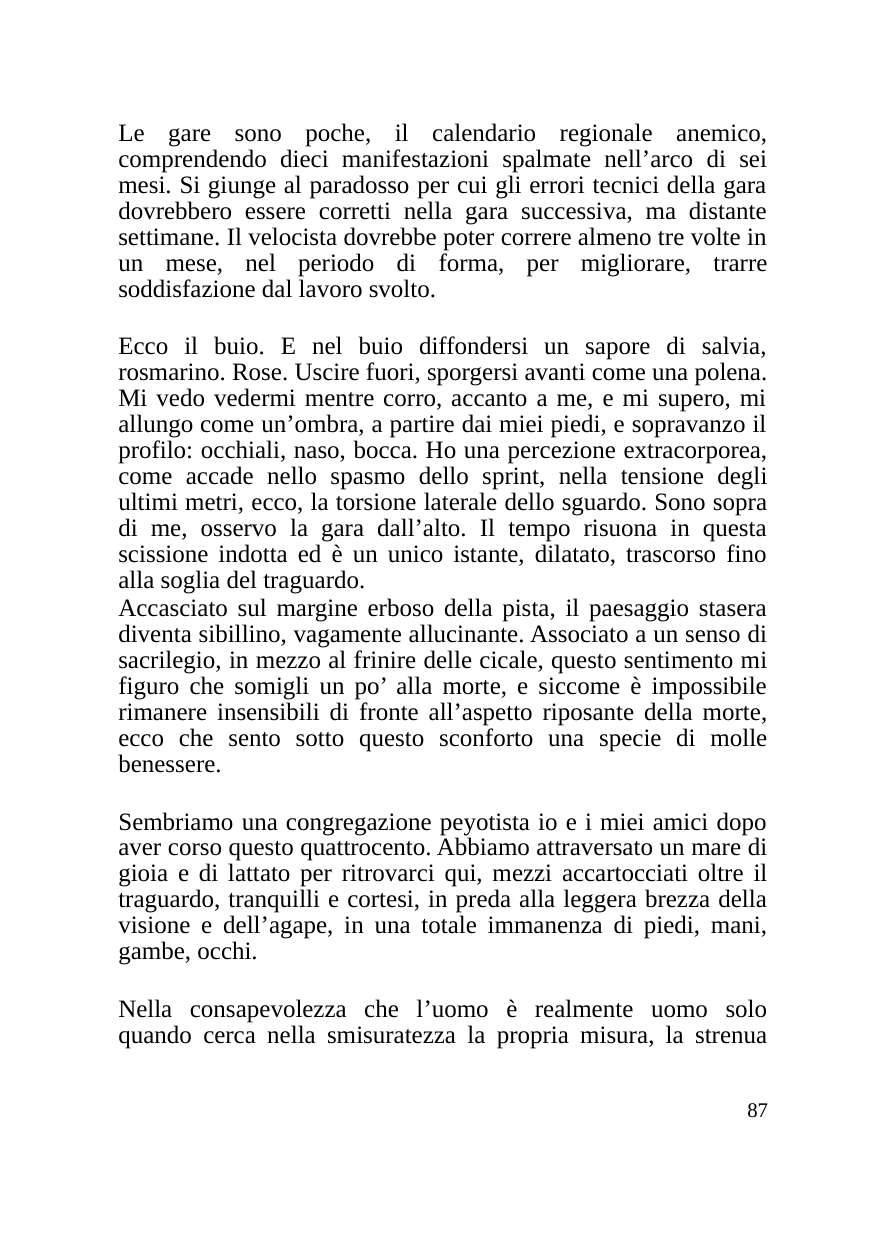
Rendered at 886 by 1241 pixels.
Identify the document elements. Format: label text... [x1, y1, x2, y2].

text Accasciato sul margine erboso della pista, il paesaggio stasera diventa sibillino, vagamente allucinante. Associato a un senso di sacrilegio, in mezzo al frinire delle cicale, questo sentimento mi figuro che somigli un po’ alla morte, e siccome è impossibile rimanere insensibili di fronte all’aspetto riposante della morte, ecco che sento sotto questo sconforto una specie di molle benessere. [118, 593, 768, 778]
text Le gare sono poche, il calendario regionale anemico, comprendendo dieci manifestazioni spalmate nell’arco di sei mesi. Si giunge al paradosso per cui gli errori tecnici della gara dovrebbero essere corretti nella gara successiva, ma distante settimane. Il velocista dovrebbe poter correre almeno tre volte in un mese, nel periodo di forma, per migliorare, trarre soddisfazione dal lavoro svolto. [118, 118, 768, 302]
text Ecco il buio. E nel buio diffondersi un sapore di salvia, rosmarino. Rose. Uscire fuori, sporgersi avanti come una polena. Mi vedo vedermi mentre corro, accanto a me, e mi supero, mi allungo come un’ombra, a partire dai miei piedi, e sopravanzo il profilo: occhiali, naso, bocca. Ho una percezione extracorporea, come accade nello spasmo dello sprint, nella tensione degli ultimi metri, ecco, la torsione laterale dello sguardo. Sono sopra di me, osservo la gara dall’alto. Il tempo risuona in questa scissione indotta ed è un unico istante, dilatato, trascorso fino alla soglia del traguardo. [118, 331, 768, 593]
text Nella consapevolezza che l’uomo è realmente uomo solo quando cerca nella smisuratezza la propria misura, la strenua [118, 994, 768, 1048]
text Sembriamo una congregazione peyotista io e i miei amici dopo aver corso questo quattrocento. Abbiamo attraversato un mare di gioia e di lattato per ritrovarci qui, mezzi accartocciati oltre il traguardo, tranquilli e cortesi, in preda alla leggera brezza della visione e dell’agape, in una totale immanenza di piedi, mani, gambe, occhi. [118, 807, 768, 965]
